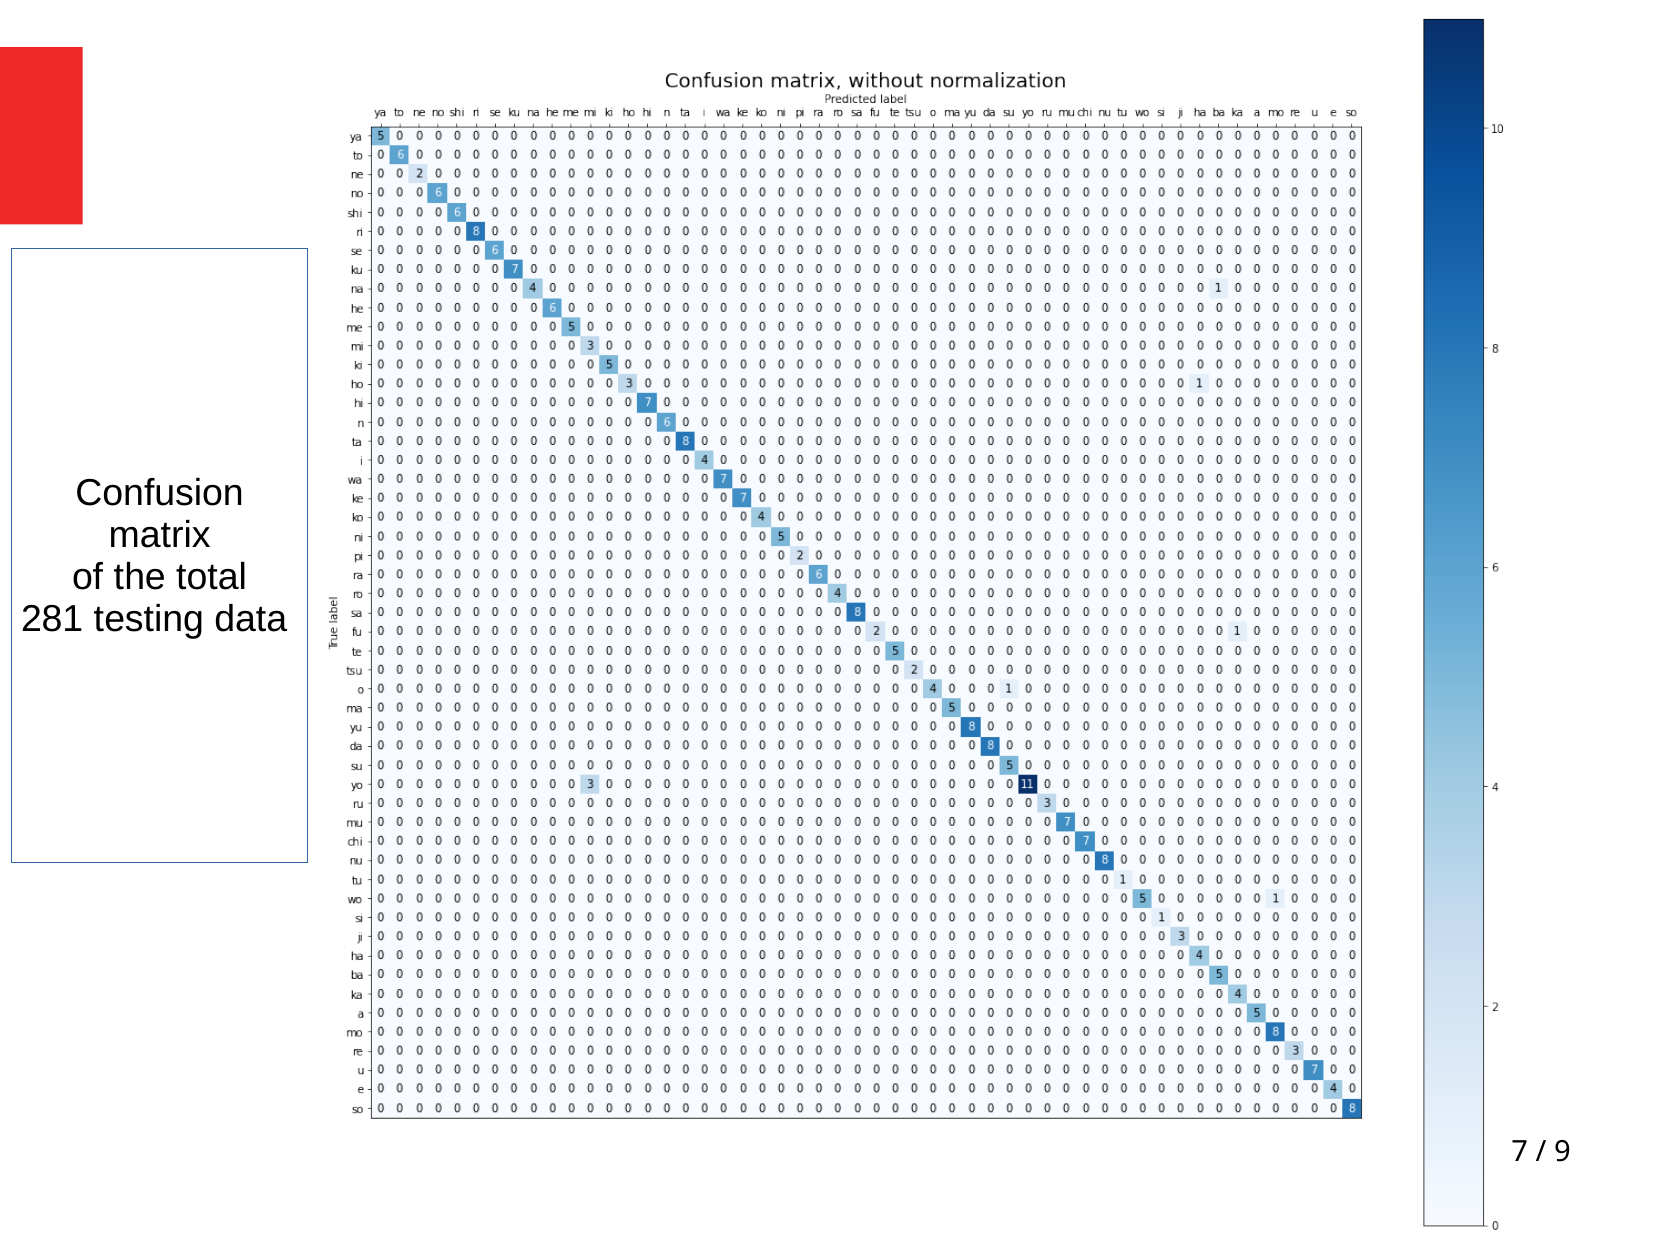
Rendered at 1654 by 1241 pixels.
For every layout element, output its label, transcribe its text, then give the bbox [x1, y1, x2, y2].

picture [322, 11, 1512, 1240]
text_box Confusion matrix of the total 281 testing data [11, 248, 308, 863]
